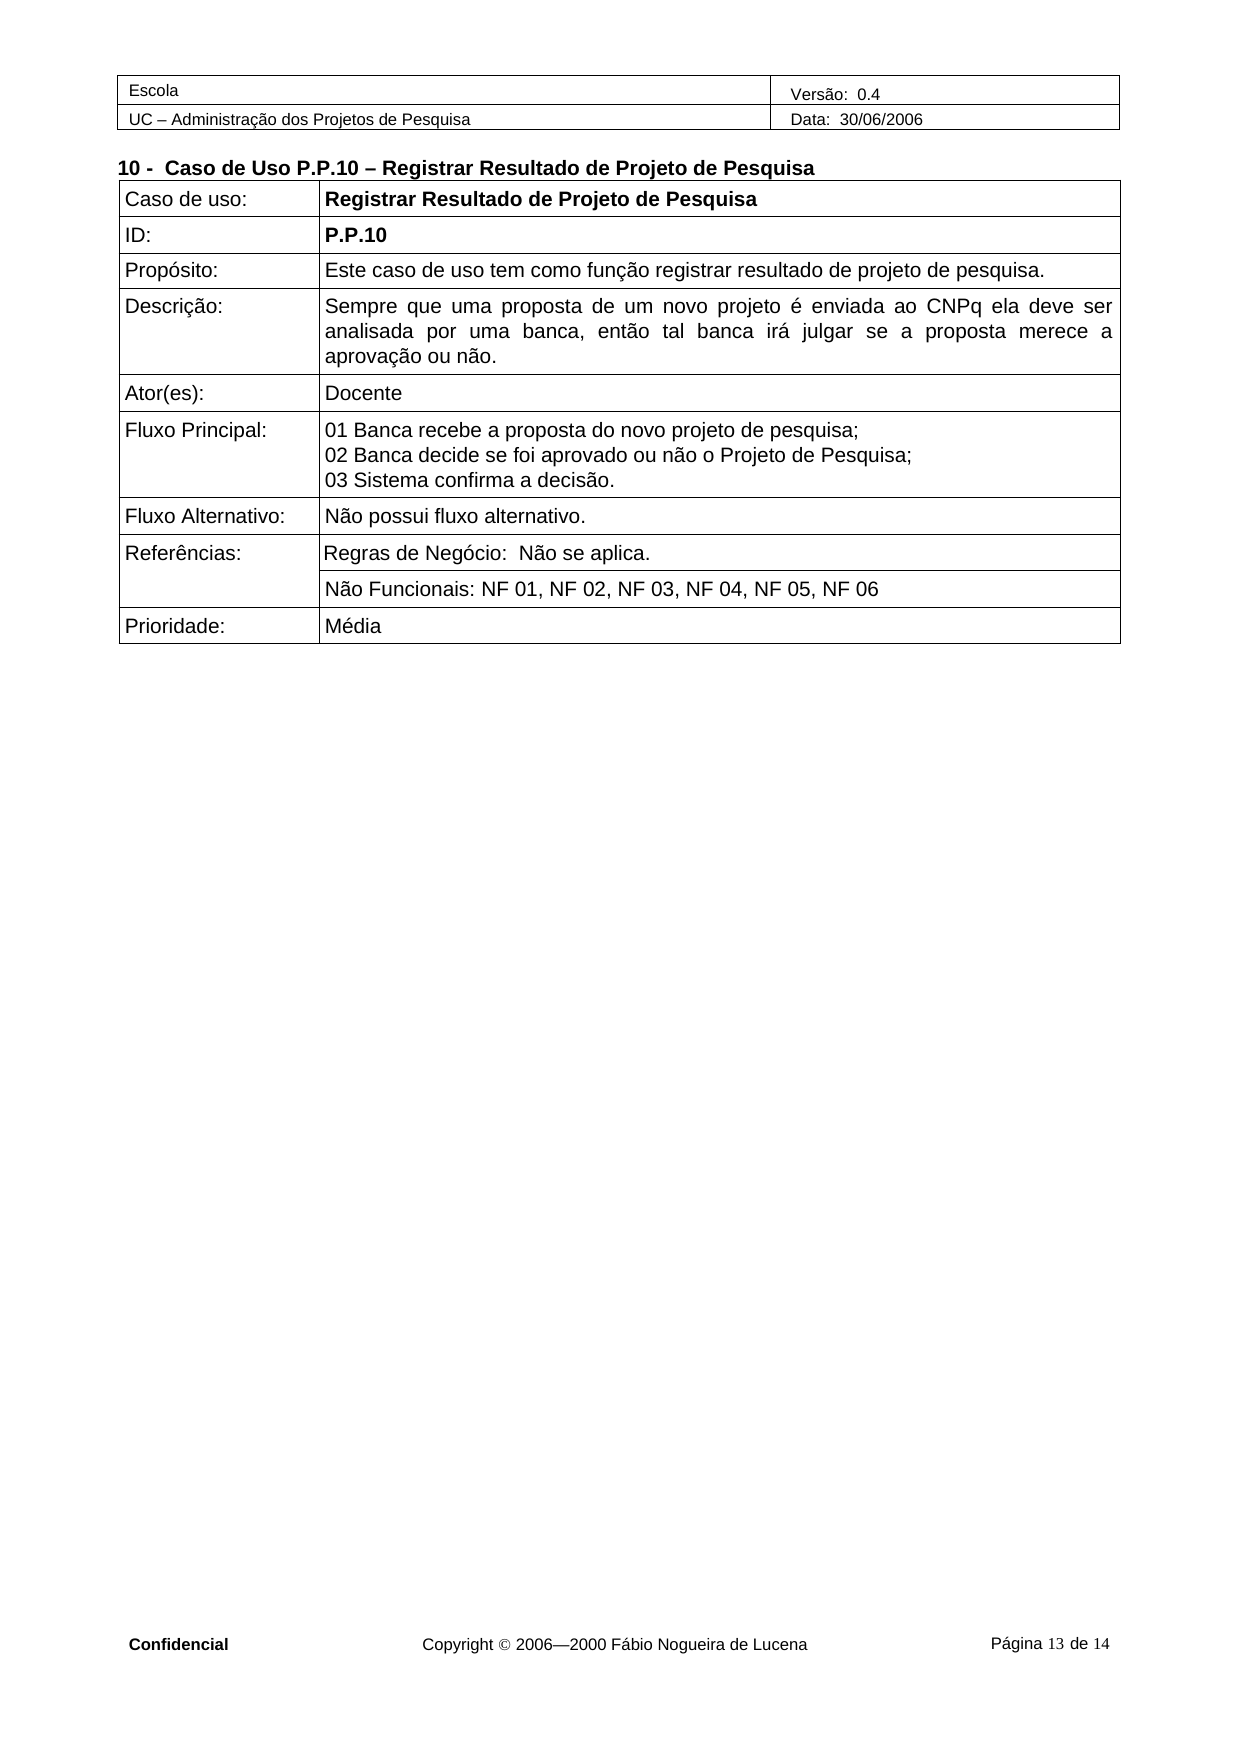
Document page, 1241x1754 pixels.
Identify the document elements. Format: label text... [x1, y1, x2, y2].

table_cell Descrição: [120, 289, 319, 374]
table_cell ID: [120, 217, 319, 253]
table_cell Referências: [120, 535, 319, 607]
table_header Caso de uso: [120, 181, 319, 216]
table_cell Ator(es): [120, 375, 319, 411]
table_cell Sempre que uma proposta de um novo projeto é enviada ao CNPq ela deve ser analisada por uma banca, então tal banca irá julgar se a proposta merece a aprovação ou não. [320, 289, 1120, 374]
text 10 - Caso de Uso P.P.10 – Registrar Resultado de Projeto de Pesquisa [117, 154, 1120, 179]
table_cell Prioridade: [120, 608, 319, 643]
table_cell Média [320, 608, 1120, 643]
table_header Registrar Resultado de Projeto de Pesquisa [320, 181, 1120, 216]
table_header Regras de Negócio: Não se aplica. [320, 535, 1120, 570]
table_cell P.P.10 [320, 217, 1120, 253]
table_cell Não possui fluxo alternativo. [320, 498, 1120, 534]
table_cell Propósito: [120, 254, 319, 287]
table_cell Docente [320, 375, 1120, 411]
table_cell Este caso de uso tem como função registrar resultado de projeto de pesquisa. [320, 254, 1120, 287]
table_cell 01 Banca recebe a proposta do novo projeto de pesquisa; 02 Banca decide se foi aprovado ou não o Projeto de Pesquisa; 03 Sistema confirma a decisão. [320, 412, 1120, 497]
table_cell Fluxo Alternativo: [120, 498, 319, 534]
table_cell Não Funcionais: NF 01, NF 02, NF 03, NF 04, NF 05, NF 06 [320, 571, 1120, 607]
table_cell Fluxo Principal: [120, 412, 319, 497]
